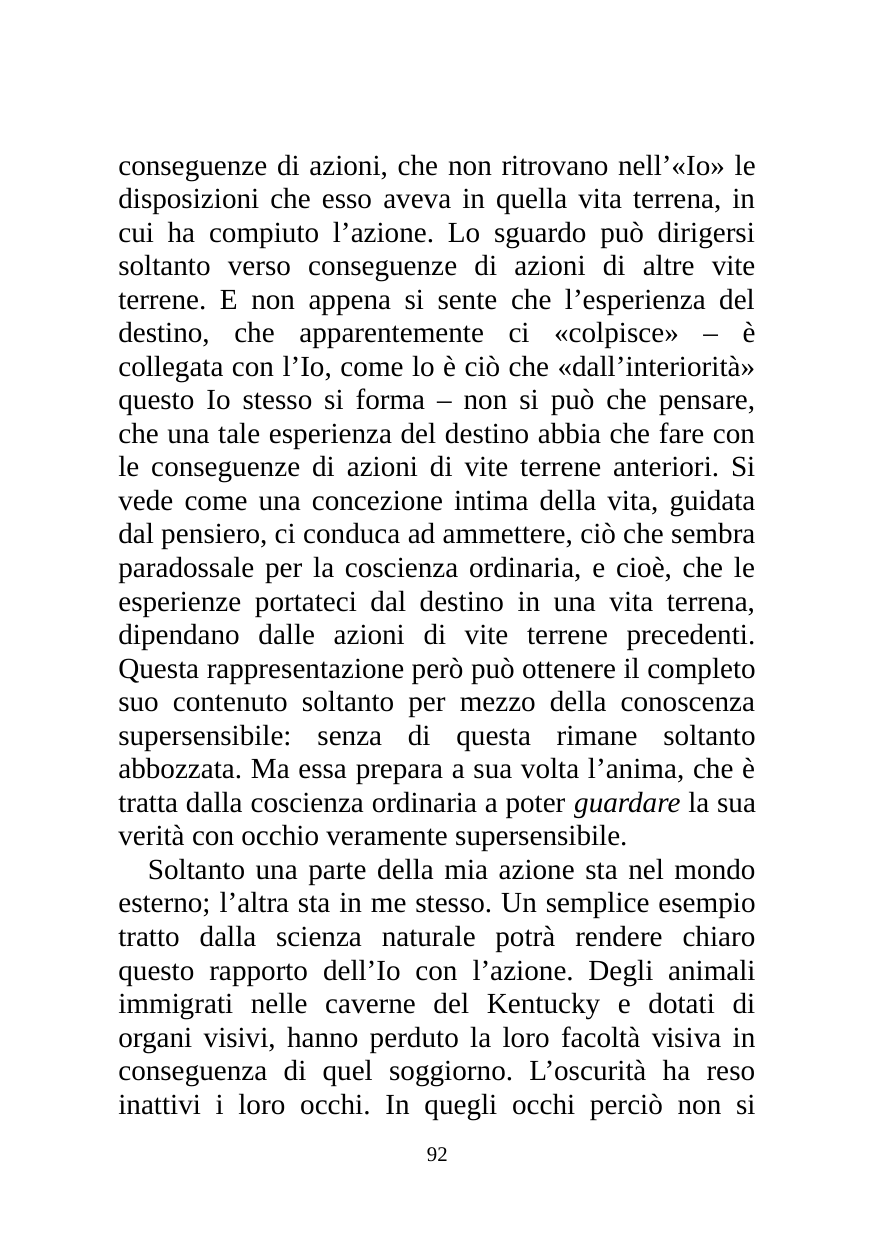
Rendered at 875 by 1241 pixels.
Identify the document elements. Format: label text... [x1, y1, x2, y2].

text conseguenze di azioni, che non ritrovano nell’«Io» le disposizioni che esso aveva in quella vita terrena, in cui ha compiuto l’azione. Lo sguardo può dirigersi soltanto verso conseguenze di azioni di altre vite terrene. E non appena si sente che l’esperienza del destino, che apparentemente ci «colpisce» – è collegata con l’Io, come lo è ciò che «dall’interiorità» questo Io stesso si forma – non si può che pensare, che una tale esperienza del destino abbia che fare con le conseguenze di azioni di vite terrene anteriori. Si vede come una concezione intima della vita, guidata dal pensiero, ci conduca ad ammettere, ciò che sembra paradossale per la coscienza ordinaria, e cioè, che le esperienze portateci dal destino in una vita terrena, dipendano dalle azioni di vite terrene precedenti. Questa rappresentazione però può ottenere il completo suo contenuto soltanto per mezzo della conoscenza supersensibile: senza di questa rimane soltanto abbozzata. Ma essa prepara a sua volta l’anima, che è tratta dalla coscienza ordinaria a poter guardare la sua verità con occhio veramente supersensibile. [118, 148, 756, 852]
text Soltanto una parte della mia azione sta nel mondo esterno; l’altra sta in me stesso. Un semplice esempio tratto dalla scienza naturale potrà rendere chiaro questo rapporto dell’Io con l’azione. Degli animali immigrati nelle caverne del Kentucky e dotati di organi visivi, hanno perduto la loro facoltà visiva in conseguenza di quel soggiorno. L’oscurità ha reso inattivi i loro occhi. In quegli occhi perciò non si [118, 852, 756, 1120]
